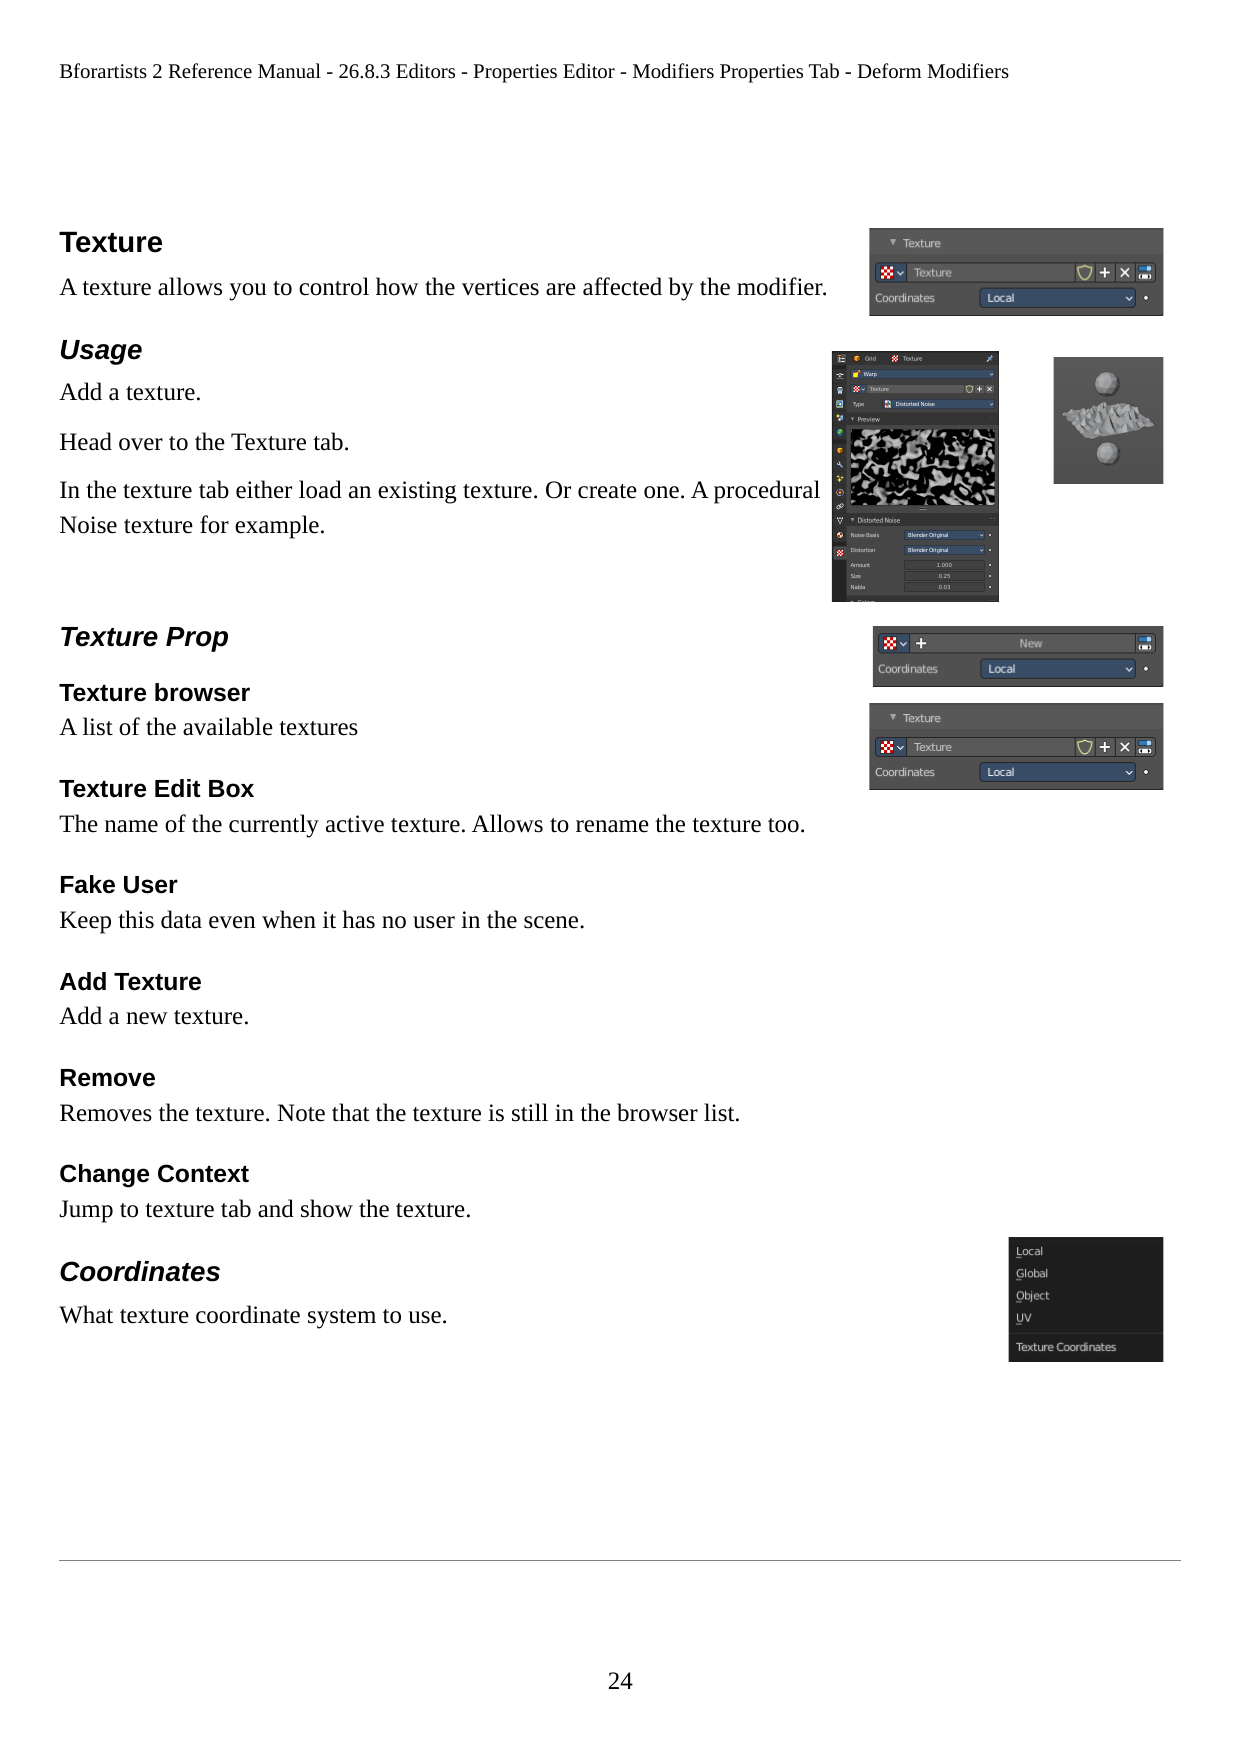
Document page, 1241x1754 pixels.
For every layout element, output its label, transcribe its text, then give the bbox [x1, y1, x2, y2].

subtitle Change Context [59, 1159, 1181, 1188]
text Removes the texture. Note that the texture is still in the browser list. [59, 1098, 1181, 1127]
subtitle Usage [59, 333, 1181, 365]
picture [831, 351, 999, 602]
text A list of the available textures [59, 712, 869, 741]
subtitle Texture Prop [59, 621, 1181, 653]
subtitle Coordinates [59, 1256, 1008, 1288]
picture [1008, 1237, 1164, 1362]
subtitle Remove [59, 1063, 1181, 1092]
picture [1053, 357, 1164, 484]
text [999, 427, 1053, 455]
text [1164, 377, 1181, 406]
subtitle Fake User [59, 870, 1181, 899]
text What texture coordinate system to use. [59, 1300, 1008, 1329]
text Add a new texture. [59, 1001, 1181, 1030]
text In the texture tab either load an existing texture. Or create one. A procedural Noise texture for example. [59, 476, 831, 539]
subtitle Texture [59, 225, 1181, 259]
text The name of the currently active texture. Allows to rename the texture too. [59, 809, 1181, 837]
text Keep this data even when it has no user in the scene. [59, 905, 1181, 934]
text A texture allows you to control how the vertices are affected by the modifier. [59, 272, 869, 300]
text Add a texture. [59, 377, 831, 406]
picture [872, 626, 1164, 687]
picture [869, 228, 1164, 316]
subtitle Texture browser [59, 678, 1181, 706]
subtitle [1164, 1256, 1181, 1288]
text Jump to texture tab and show the texture. [59, 1194, 1181, 1223]
text Head over to the Texture tab. [59, 427, 831, 455]
subtitle Texture Edit Box [59, 774, 1181, 802]
subtitle Add Texture [59, 967, 1181, 995]
text [999, 377, 1053, 406]
text [999, 476, 1181, 539]
picture [869, 703, 1164, 790]
